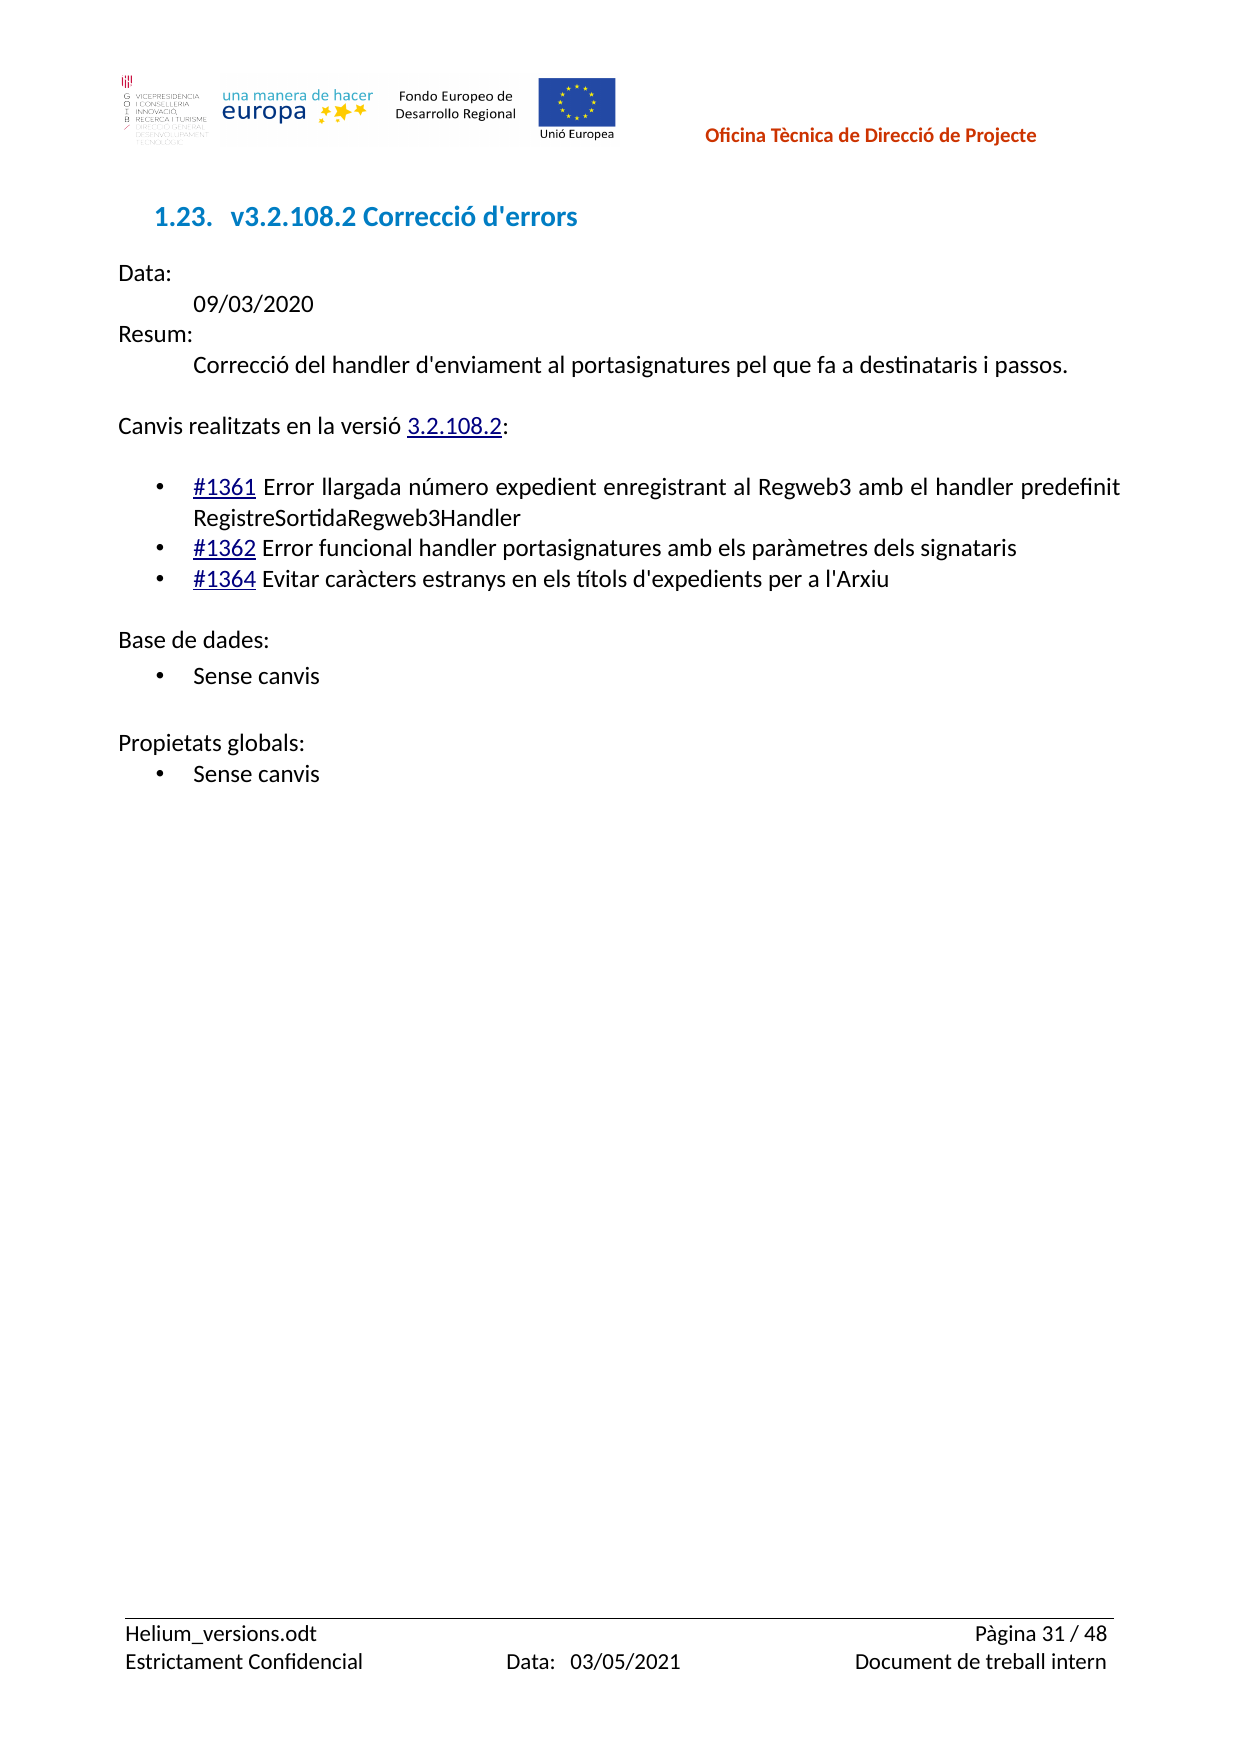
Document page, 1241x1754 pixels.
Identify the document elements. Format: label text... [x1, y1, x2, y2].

list #1362 Error funcional handler portasignatures amb els paràmetres dels signataris [156, 532, 1122, 563]
text Base de dades: [118, 624, 1122, 654]
list #1361 Error llargada número expedient enregistrant al Regweb3 amb el handler predefinit RegistreSortidaRegweb3Handler [156, 471, 1122, 532]
text Resum: [118, 319, 1122, 349]
picture [219, 73, 621, 147]
text 09/03/2020 [118, 288, 1122, 319]
list Sense canvis [156, 660, 1122, 691]
picture [118, 73, 213, 147]
text Propietats globals: [118, 727, 1122, 758]
list #1364 Evitar caràcters estranys en els títols d'expedients per a l'Arxiu [156, 563, 1122, 593]
list Sense canvis [156, 758, 1122, 788]
text Data: [118, 258, 1122, 288]
text Canvis realitzats en la versió 3.2.108.2: [118, 410, 1122, 441]
subtitle v3.2.108.2 Correcció d'errors [153, 198, 1122, 234]
text Correcció del handler d'enviament al portasignatures pel que fa a destinataris i passos. [118, 349, 1122, 380]
